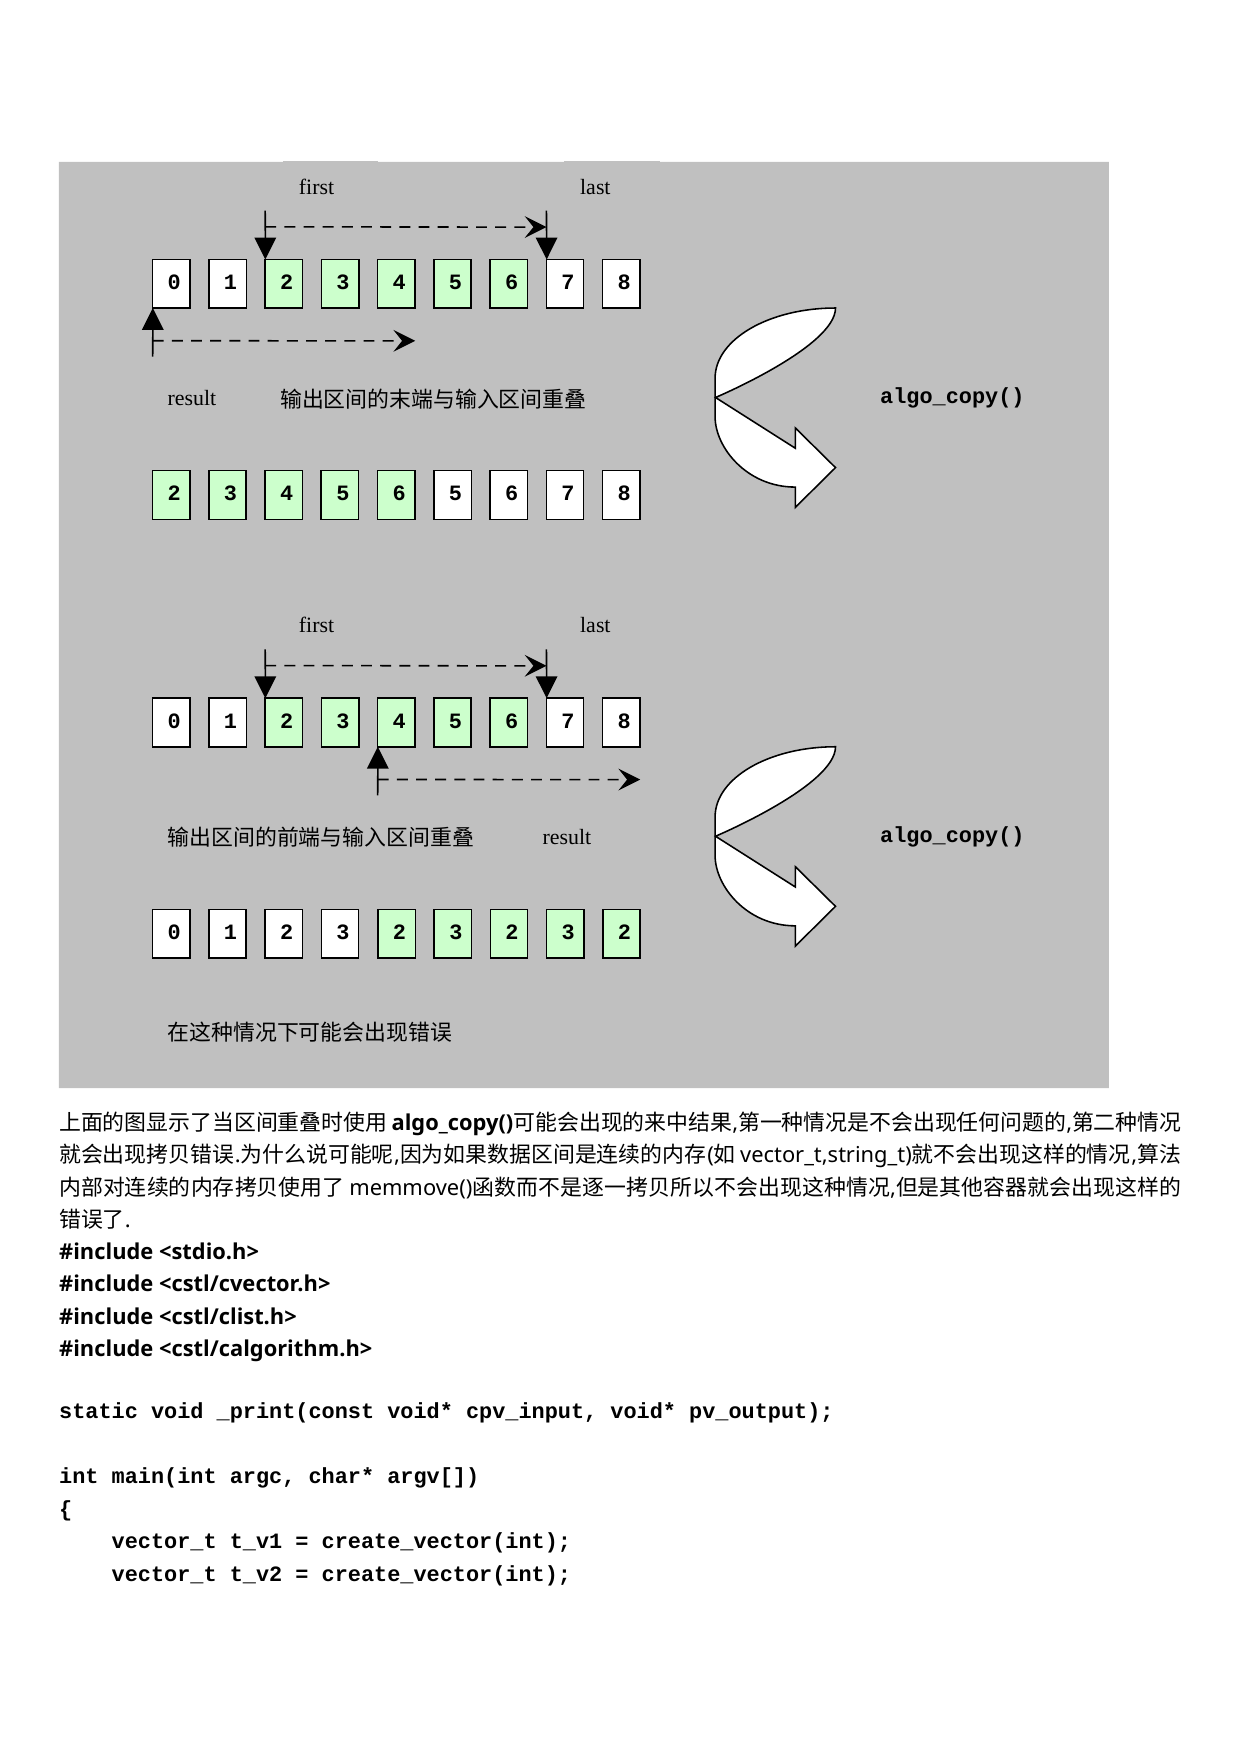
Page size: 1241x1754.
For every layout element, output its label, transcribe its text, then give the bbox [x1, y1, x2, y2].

text #include <stdio.h> [59, 1234, 1181, 1267]
text #include <cstl/cvector.h> [59, 1267, 1181, 1299]
text int main(int argc, char* argv[]) [59, 1462, 1181, 1494]
text vector_t t_v2 = create_vector(int); [59, 1559, 1181, 1592]
text { [59, 1494, 1181, 1527]
text 上面的图显示了当区间重叠时使用algo_copy()可能会出现的来中结果,第一种情况是不会出现任何问题的,第二种情况就会出现拷贝错误.为什么说可能呢,因为如果数据区间是连续的内存(如vector_t,string_t)就不会出现这样的情况,算法内部对连续的内存拷贝使用了memmove()函数而不是逐一拷贝所以不会出现这种情况,但是其他容器就会出现这样的错误了. [59, 1104, 1181, 1234]
text #include <cstl/clist.h> [59, 1299, 1181, 1332]
text #include <cstl/calgorithm.h> [59, 1332, 1181, 1364]
text vector_t t_v1 = create_vector(int); [59, 1527, 1181, 1559]
text static void _print(const void* cpv_input, void* pv_output); [59, 1397, 1181, 1429]
